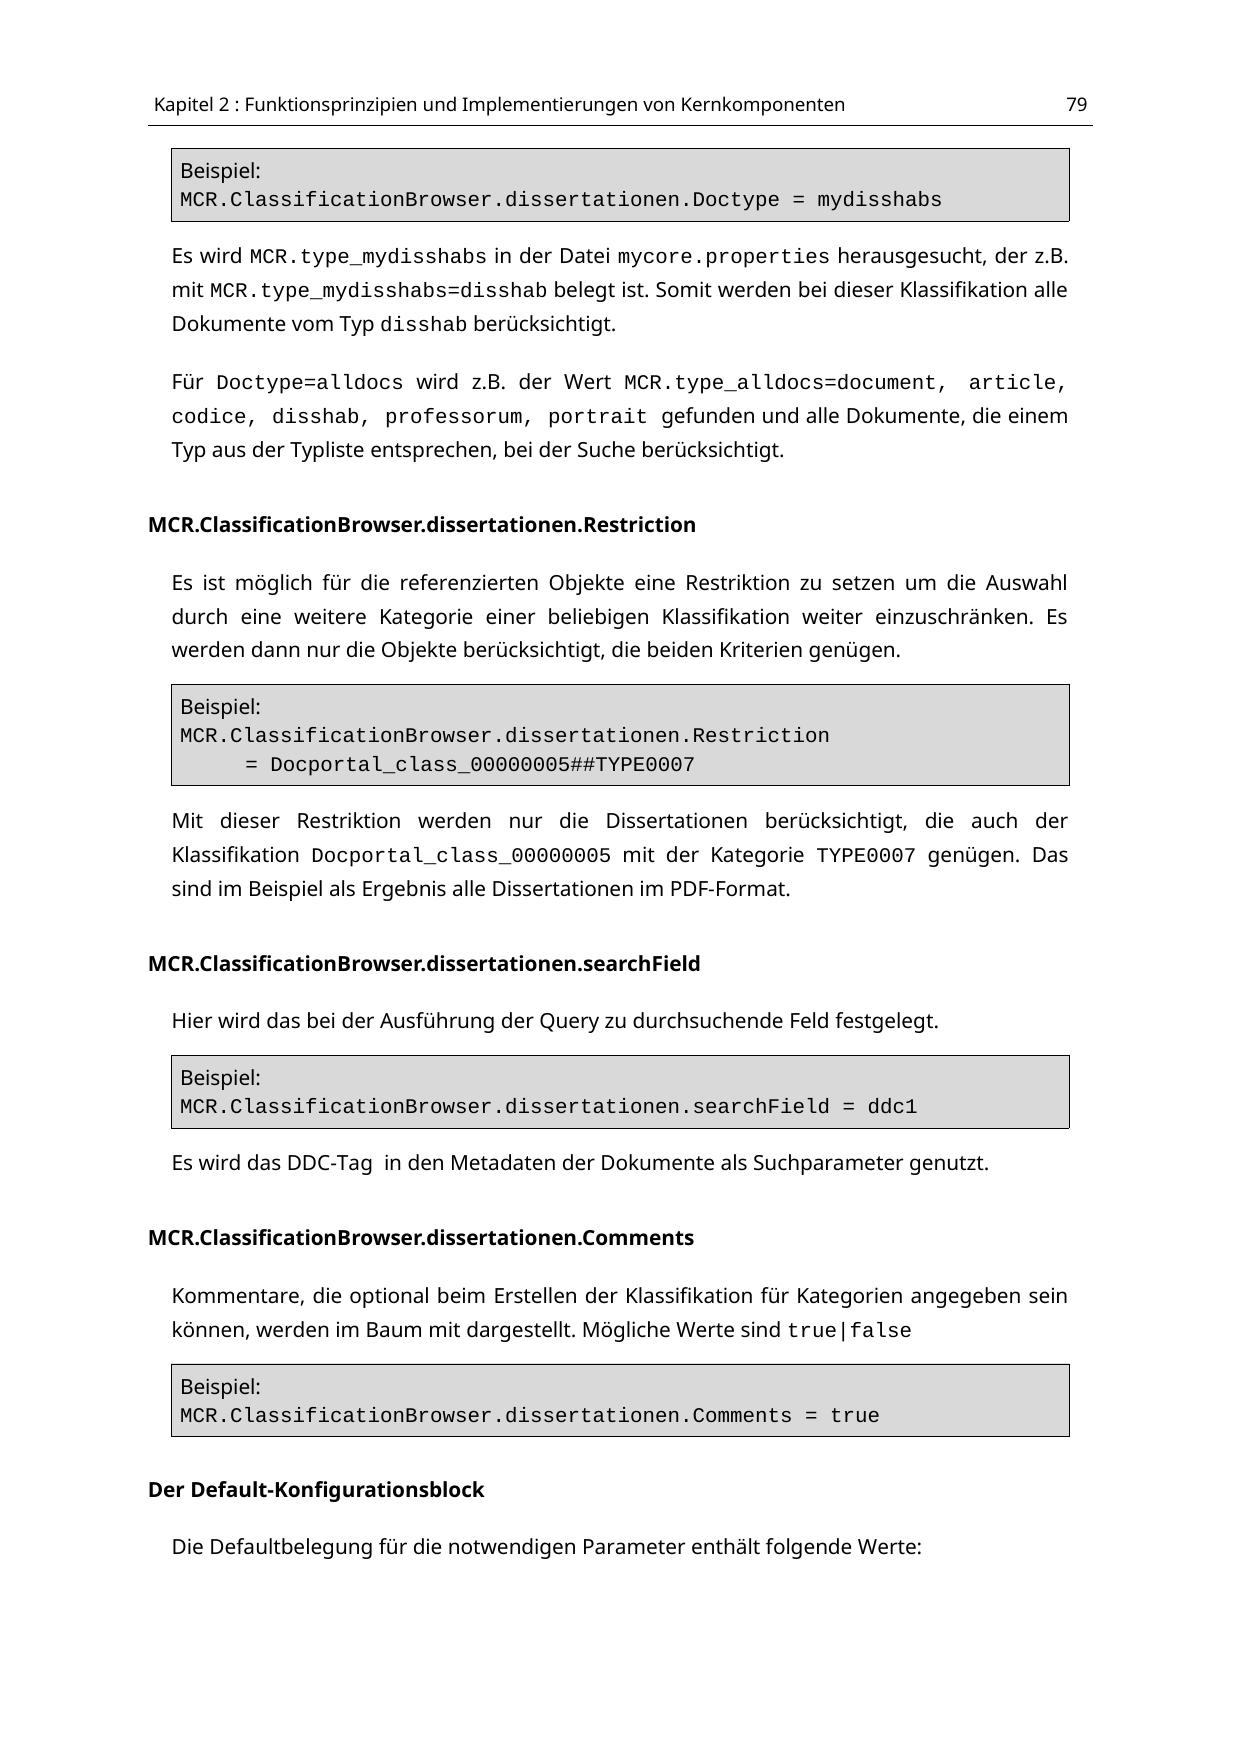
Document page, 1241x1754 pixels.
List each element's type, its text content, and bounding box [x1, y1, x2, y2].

text Für Doctype=alldocs wird z.B. der Wert MCR.type_alldocs=document, article, codice, disshab, professorum, portrait gefunden und alle Dokumente, die einem Typ aus der Typliste entsprechen, bei der Suche berücksichtigt. [171, 367, 1069, 464]
text Es ist möglich für die referenzierten Objekte eine Restriktion zu setzen um die Auswahl durch eine weitere Kategorie einer beliebigen Klassifikation weiter einzuschränken. Es werden dann nur die Objekte berücksichtigt, die beiden Kriterien genügen. [171, 568, 1069, 664]
text Es wird das DDC-Tag in den Metadaten der Dokumente als Suchparameter genutzt. [171, 1148, 1069, 1177]
text Beispiel: MCR.ClassificationBrowser.dissertationen.searchField = ddc1 [172, 1056, 1069, 1128]
text Hier wird das bei der Ausführung der Query zu durchsuchende Feld festgelegt. [171, 1006, 1069, 1034]
text Mit dieser Restriktion werden nur die Dissertationen berücksichtigt, die auch der Klassifikation Docportal_class_00000005 mit der Kategorie TYPE0007 genügen. Das sind im Beispiel als Ergebnis alle Dissertationen im PDF-Format. [171, 806, 1069, 902]
text Beispiel: MCR.ClassificationBrowser.dissertationen.Comments = true [172, 1365, 1069, 1436]
subtitle MCR.ClassificationBrowser.dissertationen.Restriction [148, 511, 1092, 539]
text Es wird MCR.type_mydisshabs in der Datei mycore.properties herausgesucht, der z.B. mit MCR.type_mydisshabs=disshab belegt ist. Somit werden bei dieser Klassifikation alle Dokumente vom Typ disshab berücksichtigt. [171, 241, 1069, 338]
subtitle MCR.ClassificationBrowser.dissertationen.searchField [148, 949, 1092, 977]
text Kommentare, die optional beim Erstellen der Klassifikation für Kategorien angegeben sein können, werden im Baum mit dargestellt. Mögliche Werte sind true|false [171, 1281, 1069, 1343]
text Beispiel: MCR.ClassificationBrowser.dissertationen.Doctype = mydisshabs [172, 149, 1069, 221]
text Beispiel: MCR.ClassificationBrowser.dissertationen.Restriction = Docportal_class_00000005##TYPE0007 [172, 685, 1069, 785]
text Die Defaultbelegung für die notwendigen Parameter enthält folgende Werte: [171, 1532, 1069, 1560]
subtitle MCR.ClassificationBrowser.dissertationen.Comments [148, 1223, 1092, 1252]
subtitle Der Default-Konfigurationsblock [148, 1475, 1092, 1503]
